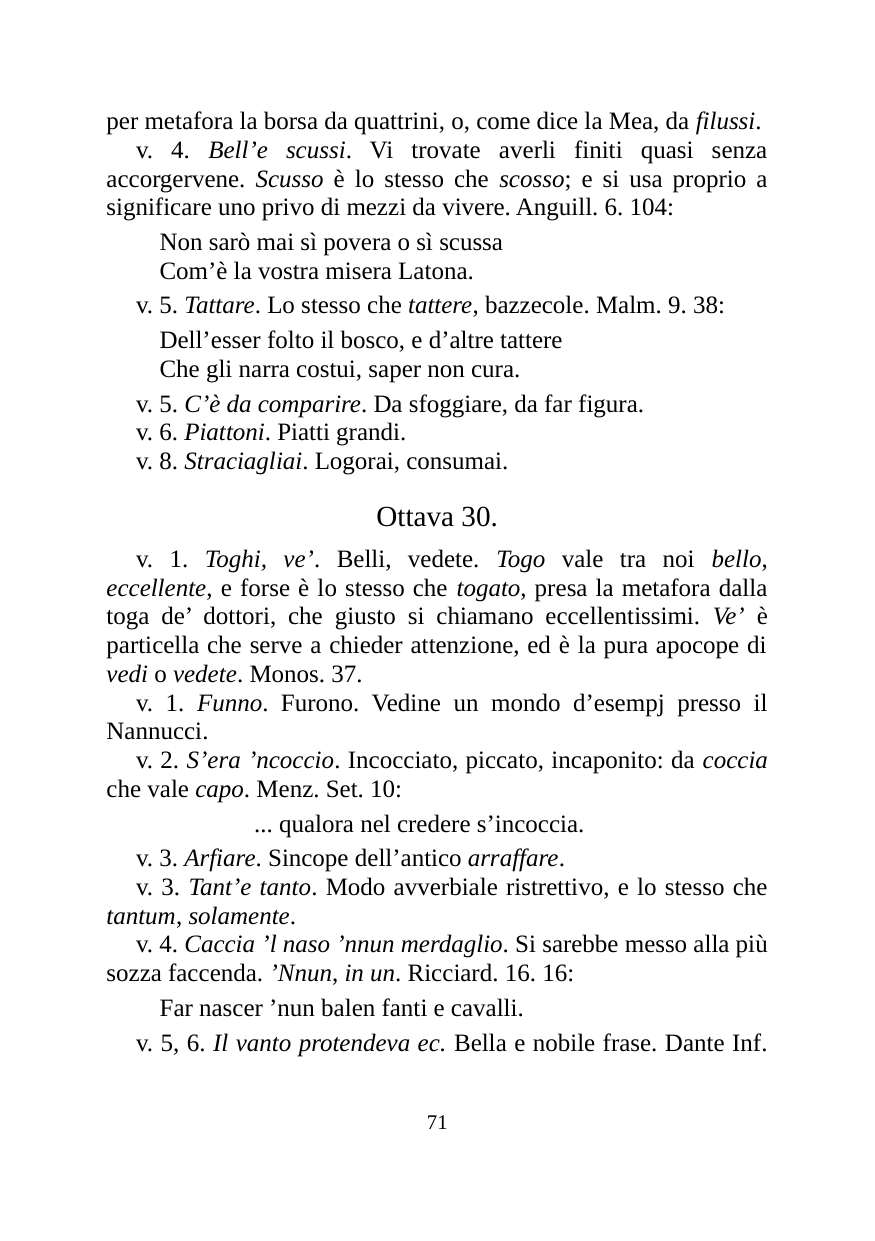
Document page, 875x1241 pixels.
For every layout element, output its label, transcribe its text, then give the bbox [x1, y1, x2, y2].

text v. 8. Straciagliai. Logorai, consumai. [106, 446, 768, 475]
text Dell’esser folto il bosco, e d’altre tattere Che gli narra costui, saper non cura. [159, 325, 768, 383]
text v. 5. Tattare. Lo stesso che tattere, bazzecole. Malm. 9. 38: [106, 291, 768, 319]
text v. 2. S’era ’ncoccio. Incocciato, piccato, incaponito: da coccia che vale capo. Menz. Set. 10: [106, 745, 768, 803]
text v. 6. Piattoni. Piatti grandi. [106, 417, 768, 446]
text v. 3. Tant’e tanto. Modo avverbiale ristrettivo, e lo stesso che tantum, solamente. [106, 872, 768, 929]
text v. 5, 6. Il vanto protendeva ec. Bella e nobile frase. Dante Inf. [106, 1028, 768, 1056]
text v. 5. C’è da comparire. Da sfoggiare, da far figura. [106, 389, 768, 417]
text v. 3. Arfiare. Sincope dell’antico arraffare. [106, 843, 768, 872]
text v. 4. Caccia ’l naso ’nnun merdaglio. Si sarebbe messo alla più sozza faccenda. ’Nnun, in un. Ricciard. 16. 16: [106, 929, 768, 987]
text v. 1. Funno. Furono. Vedine un mondo d’esempj presso il Nannucci. [106, 688, 768, 745]
text v. 4. Bell’e scussi. Vi trovate averli finiti quasi senza accorgervene. Scusso è lo stesso che scosso; e si usa proprio a significare uno privo di mezzi da vivere. Anguill. 6. 104: [106, 135, 768, 221]
text Far nascer ’nun balen fanti e cavalli. [159, 993, 768, 1022]
text ... qualora nel credere s’incoccia. [159, 809, 768, 837]
text per metafora la borsa da quattrini, o, come dice la Mea, da filussi. [106, 106, 768, 135]
text v. 1. Toghi, ve’. Belli, vedete. Togo vale tra noi bello, eccellente, e forse è lo stesso che togato, presa la metafora dalla toga de’ dottori, che giusto si chiamano eccellentissimi. Ve’ è particella che serve a chieder attenzione, ed è la pura apocope di vedi o vedete. Monos. 37. [106, 544, 768, 688]
subtitle Ottava 30. [106, 499, 768, 532]
text Non sarò mai sì povera o sì scussa Com’è la vostra misera Latona. [159, 227, 768, 285]
